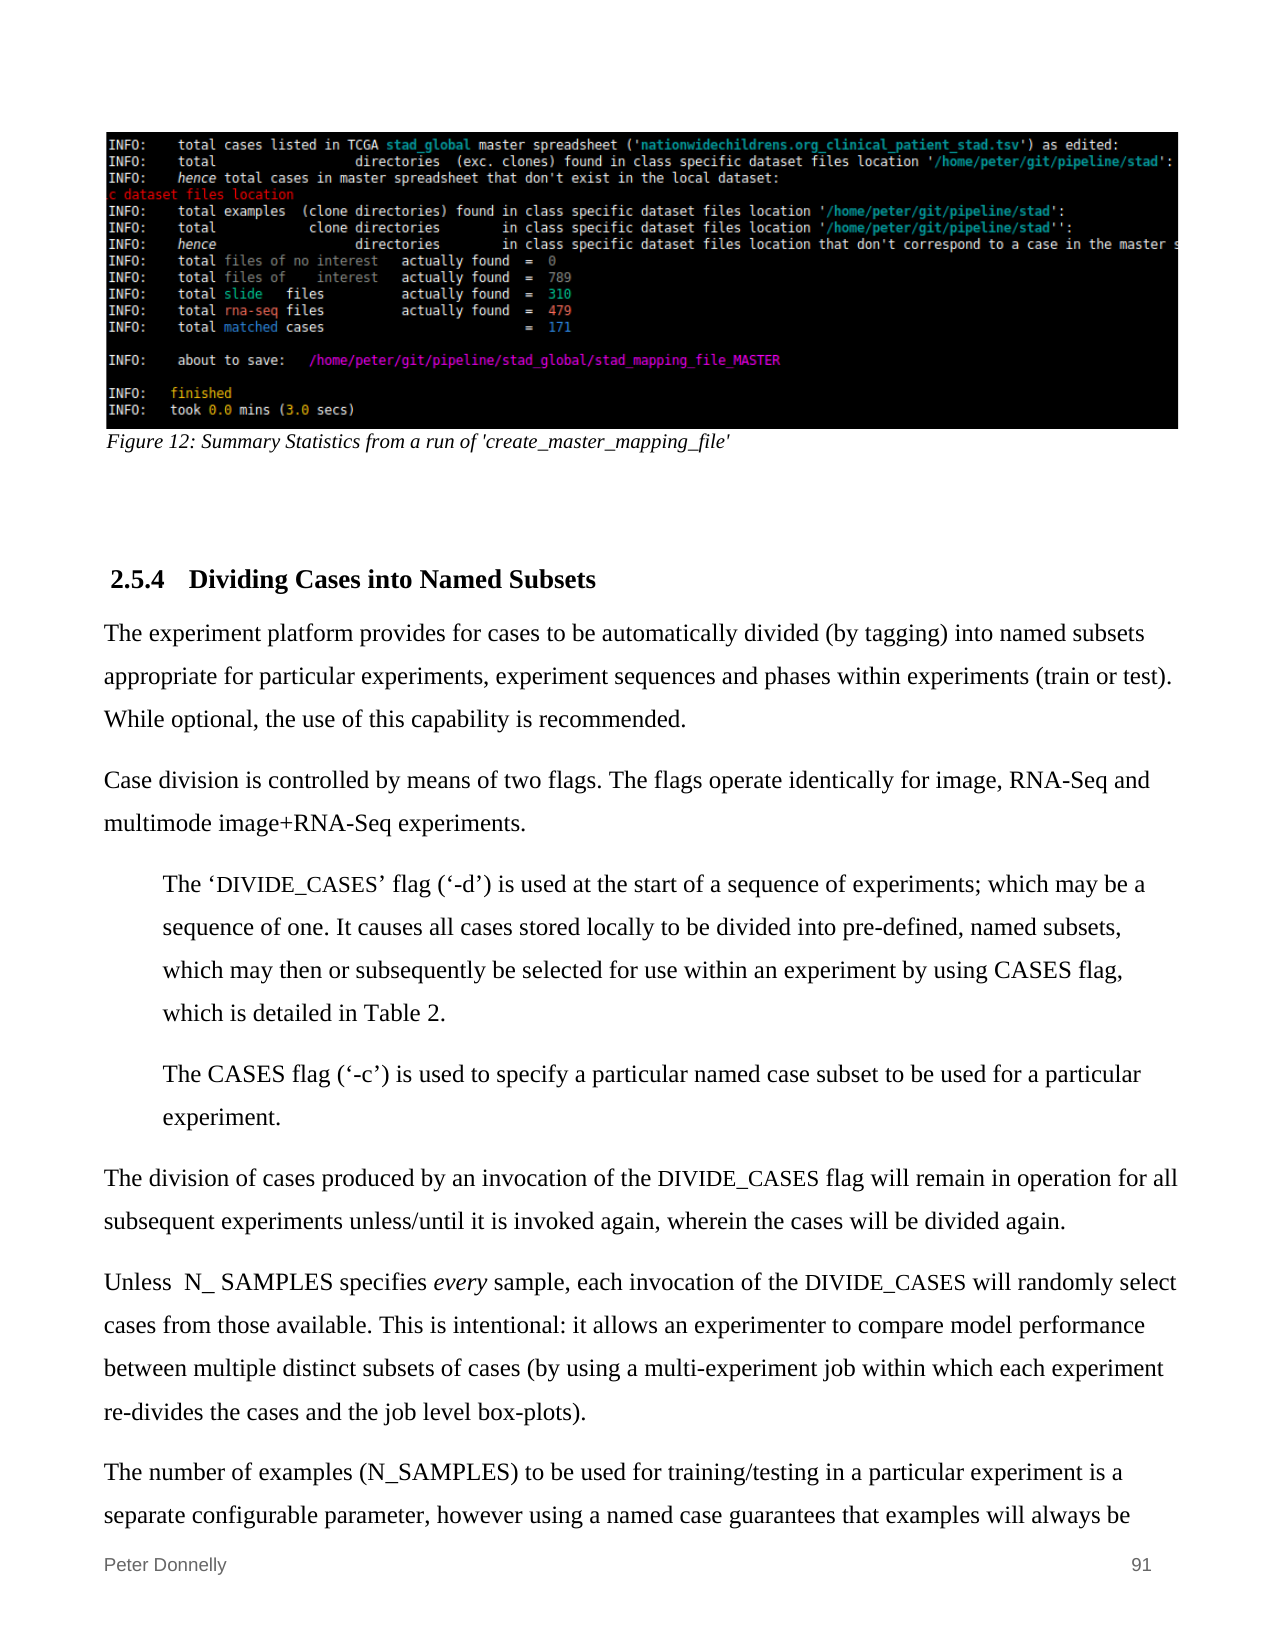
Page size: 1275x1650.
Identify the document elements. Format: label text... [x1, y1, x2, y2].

text The number of examples (N_SAMPLES) to be used for training/testing in a particular experiment is a separate configurable parameter, however using a named case guarantees that examples will always be [103, 1457, 1181, 1529]
text The division of cases produced by an invocation of the DIVIDE_CASES flag will remain in operation for all subsequent experiments unless/until it is invoked again, wherein the cases will be divided again. [103, 1163, 1181, 1235]
text The CASES flag (‘-c’) is used to specify a particular named case subset to be used for a particular experiment. [162, 1059, 1181, 1131]
text Figure 12: Summary Statistics from a run of 'create_master_mapping_file' [106, 429, 1178, 453]
picture [106, 132, 1179, 429]
text The ‘DIVIDE_CASES’ flag (‘-d’) is used at the start of a sequence of experiments; which may be a sequence of one. It causes all cases stored locally to be divided into pre-defined, named subsets, which may then or subsequently be selected for use within an experiment by using CASES flag, which is detailed in Table 2. [162, 869, 1181, 1027]
subtitle Dividing Cases into Named Subsets [103, 563, 1181, 594]
text The experiment platform provides for cases to be automatically divided (by tagging) into named subsets appropriate for particular experiments, experiment sequences and phases within experiments (train or test). While optional, the use of this capability is recommended. [103, 618, 1181, 733]
text Case division is controlled by means of two flags. The flags operate identically for image, RNA-Seq and multimode image+RNA-Seq experiments. [103, 765, 1181, 837]
text Unless N_ SAMPLES specifies every sample, each invocation of the DIVIDE_CASES will randomly select cases from those available. This is intentional: it allows an experimenter to compare model performance between multiple distinct subsets of cases (by using a multi-experiment job within which each experiment re-divides the cases and the job level box-plots). [103, 1267, 1181, 1425]
